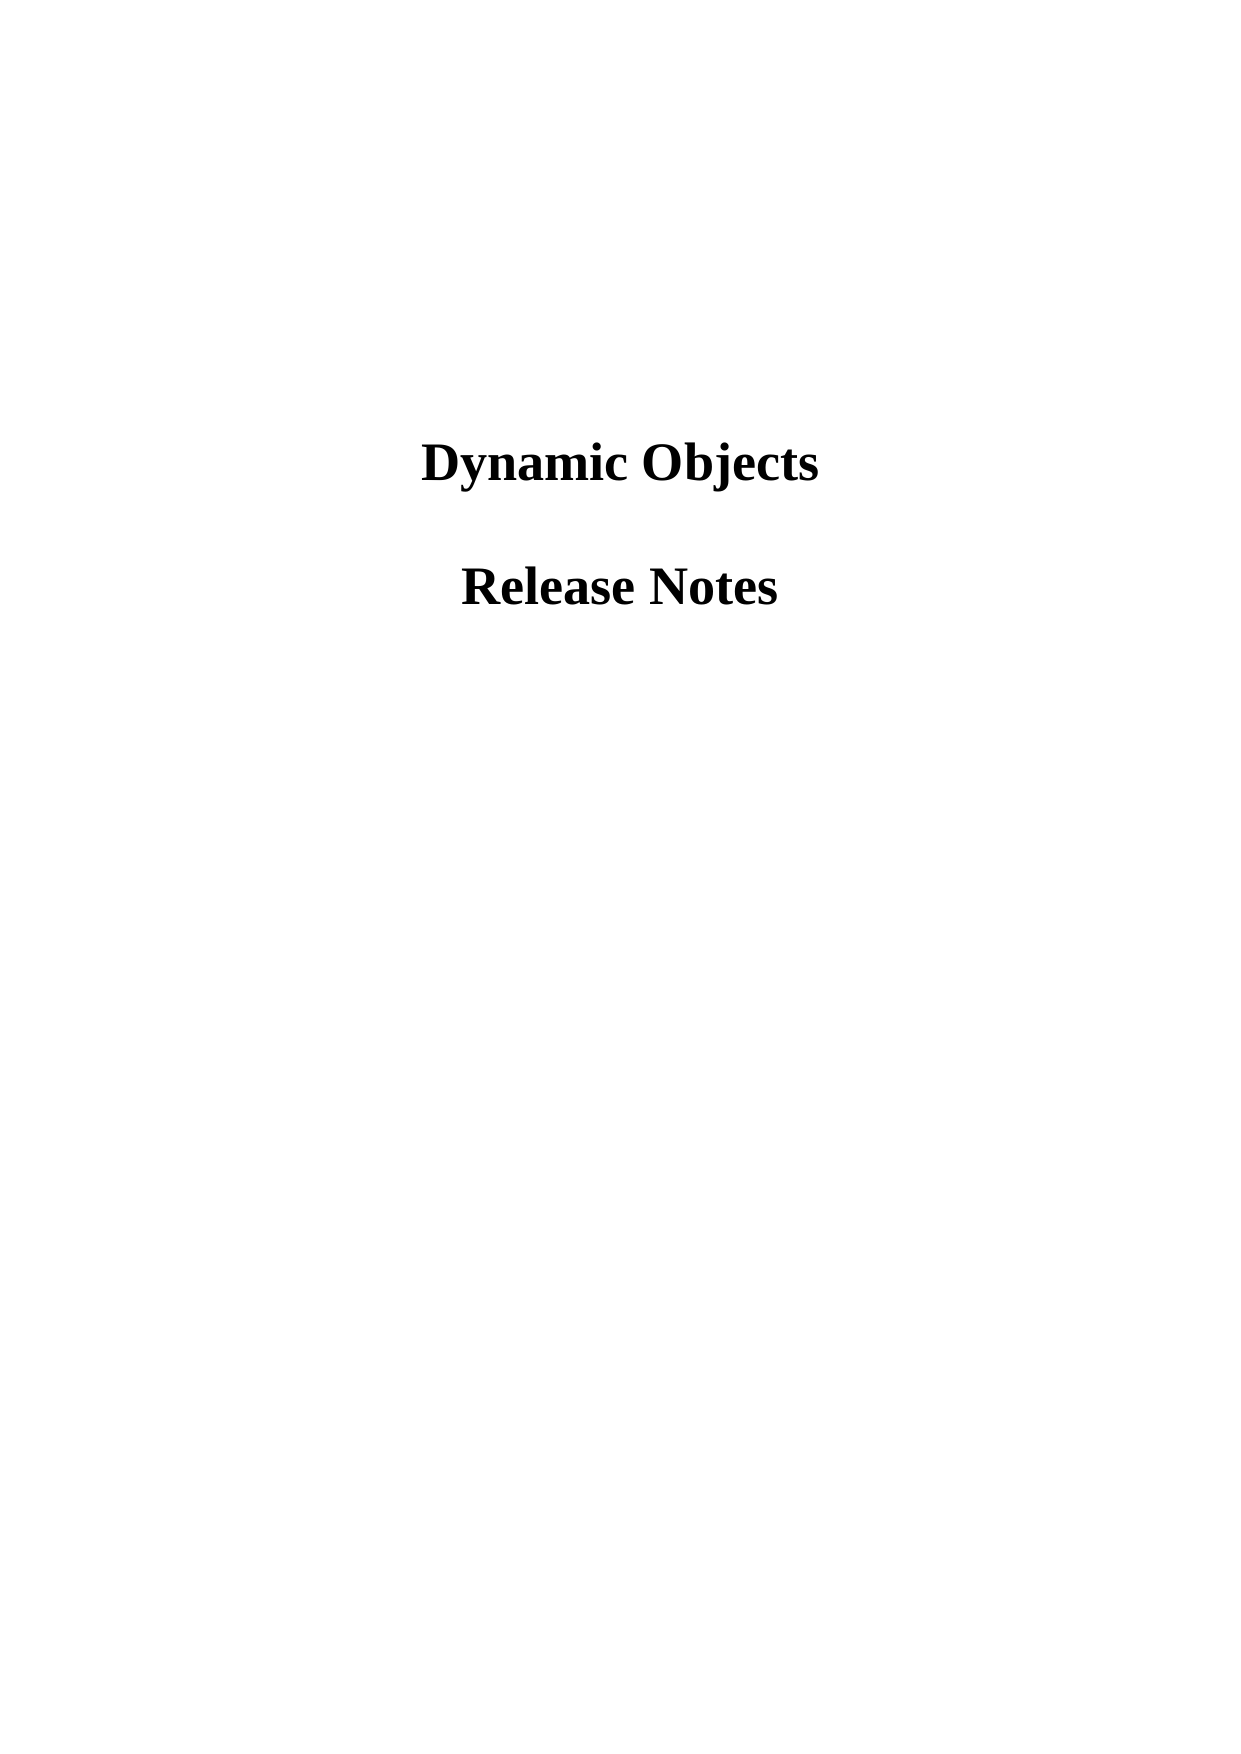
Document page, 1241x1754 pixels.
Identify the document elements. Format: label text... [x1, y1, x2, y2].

text Release Notes [118, 554, 1122, 616]
text Dynamic Objects [118, 429, 1122, 492]
